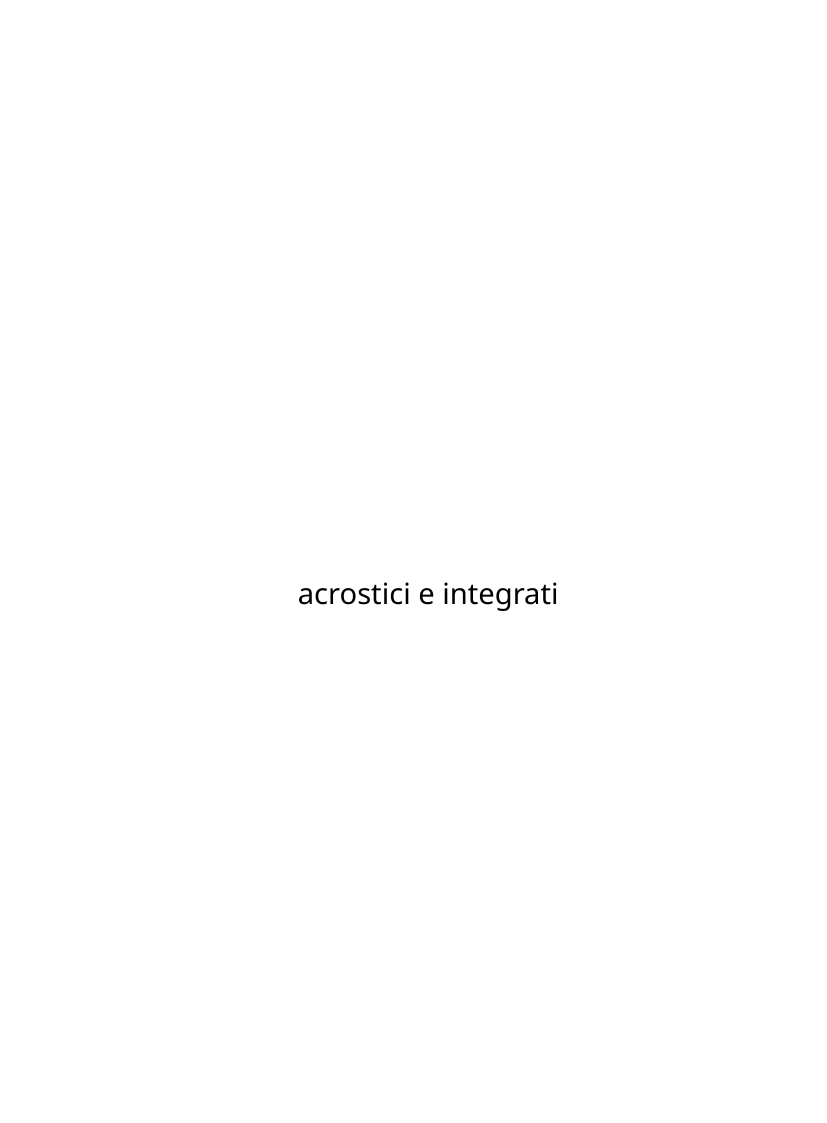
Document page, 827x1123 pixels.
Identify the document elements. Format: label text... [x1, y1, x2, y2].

subtitle acrostici e integrati [118, 573, 709, 613]
